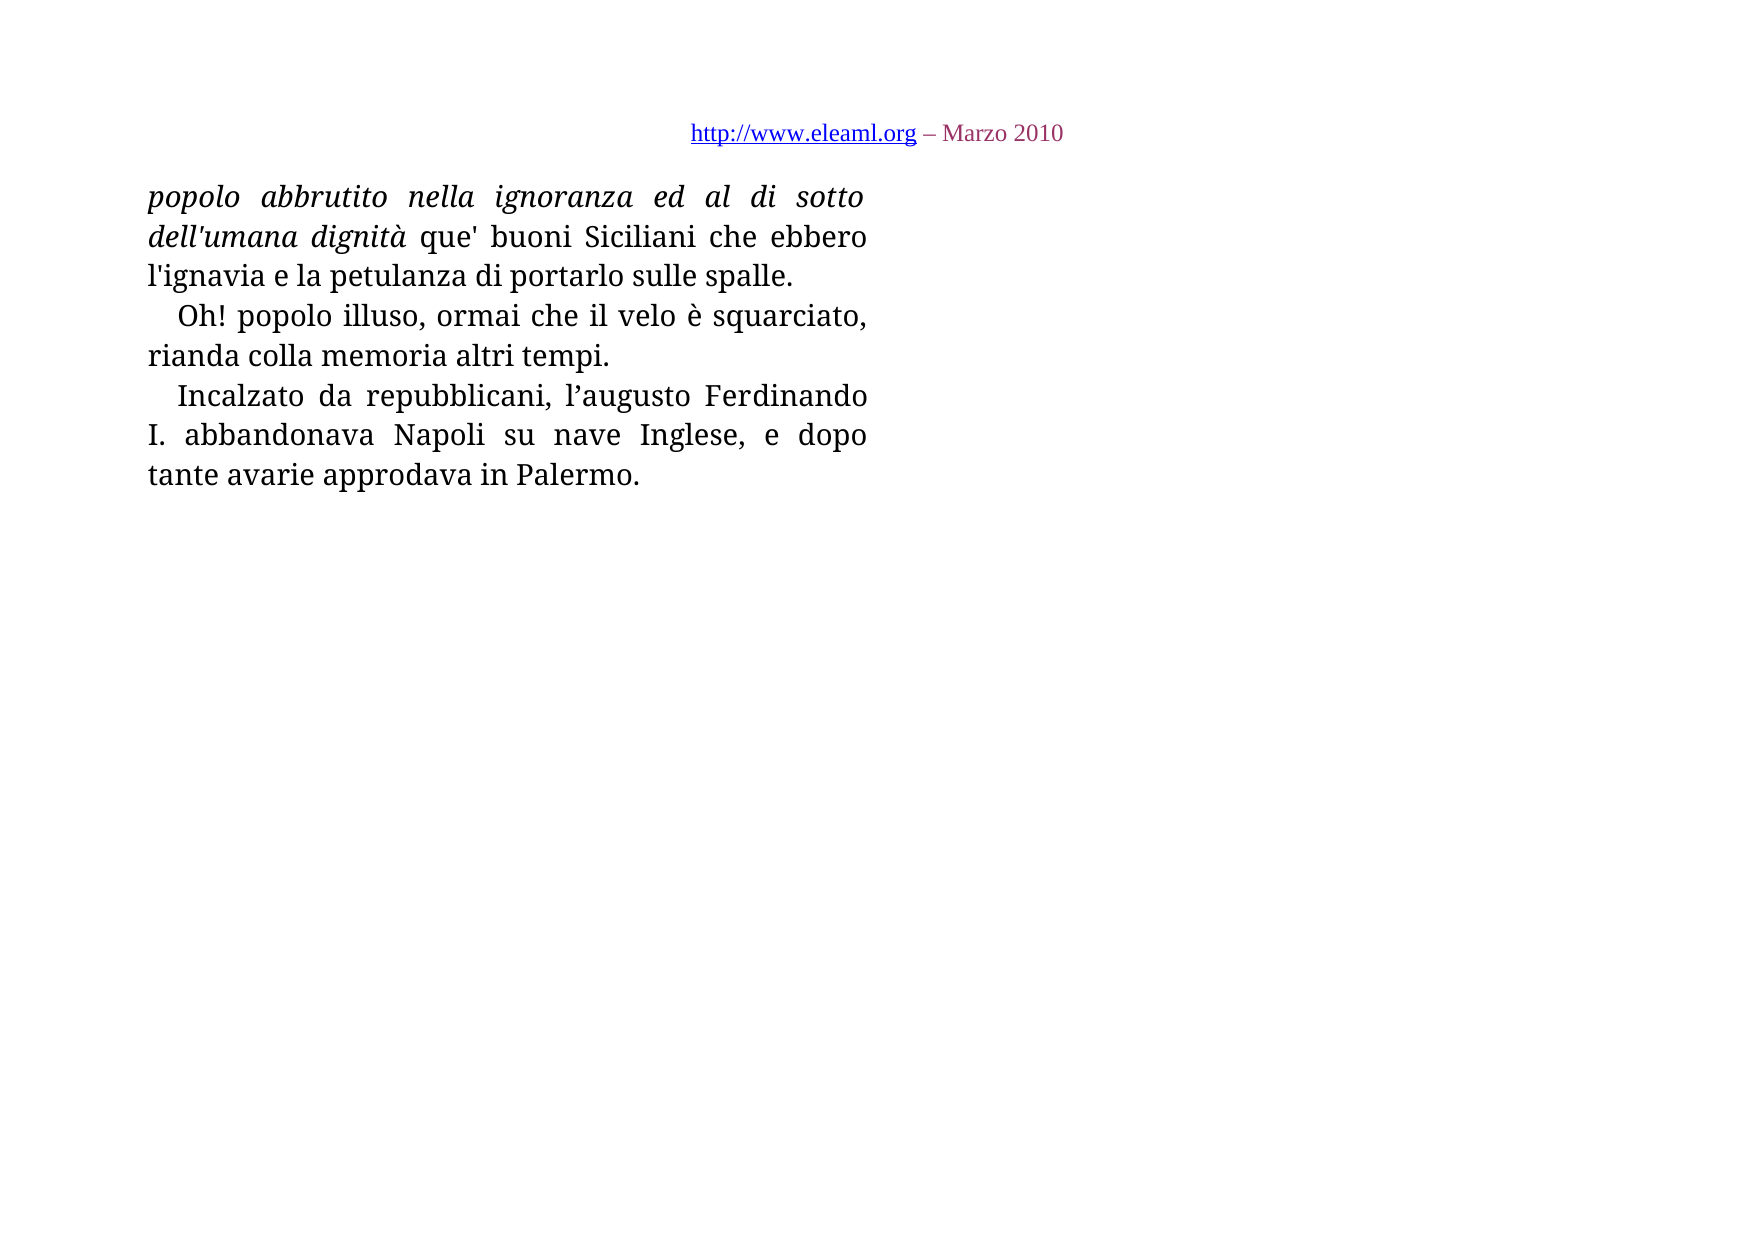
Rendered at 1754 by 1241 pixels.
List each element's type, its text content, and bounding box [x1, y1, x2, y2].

text Oh! popolo illuso, ormai che il velo è squarciato, rianda colla memoria altri tempi. [148, 295, 868, 375]
text popolo abbrutito nella ignoranza ed al di sotto dell'umana dignità que' buoni Siciliani che ebbero l'ignavia e la petulanza di portarlo sulle spalle. [148, 176, 868, 295]
text Incalzato da repubblicani, l’augusto Ferdinando I. abbandonava Napoli su nave Inglese, e dopo tante avarie approdava in Palermo. [148, 375, 868, 494]
